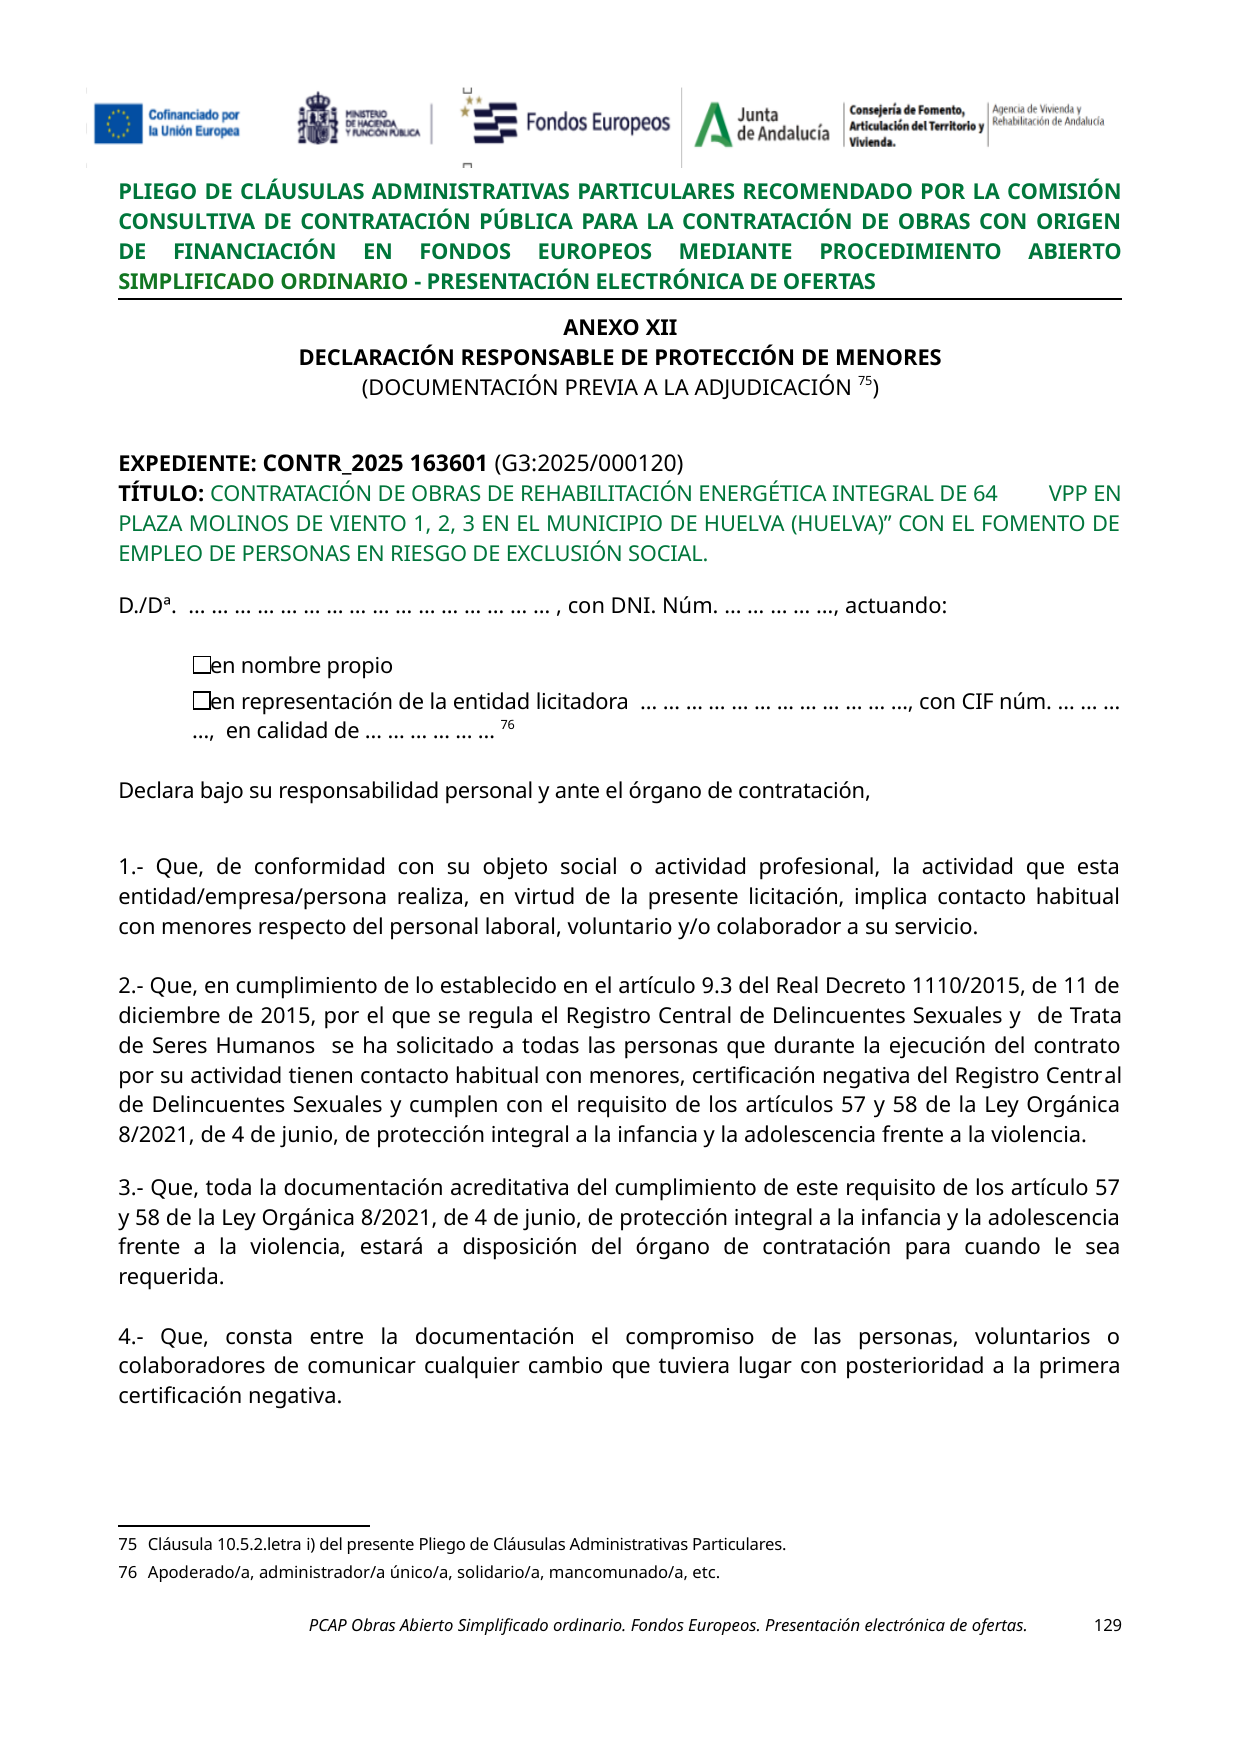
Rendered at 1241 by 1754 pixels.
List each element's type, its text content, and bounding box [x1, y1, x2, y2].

text en representación de la entidad licitadora … … … … … … … … … … … …, con CIF núm. … … … …, en calidad de … … … … … … [192, 686, 1122, 745]
text Cláusula 10.5.2.letra i) del presente Pliego de Cláusulas Administrativas Particulares. [118, 1532, 1122, 1555]
text ANEXO XII [118, 312, 1122, 342]
text EXPEDIENTE: CONTR_2025 163601 (G3:2025/000120) [118, 447, 1122, 478]
text (DOCUMENTACIÓN PREVIA A LA ADJUDICACIÓN ) [118, 372, 1122, 402]
text 3.- Que, toda la documentación acreditativa del cumplimiento de este requisito de los artículo 57 y 58 de la Ley Orgánica 8/2021, de 4 de junio, de protección integral a la infancia y la adolescencia frente a la violencia, estará a disposición del órgano de contratación para cuando le sea requerida. [118, 1172, 1122, 1291]
picture [86, 84, 1118, 168]
text TÍTULO: CONTRATACIÓN DE OBRAS DE REHABILITACIÓN ENERGÉTICA INTEGRAL DE 64 VPP EN PLAZA MOLINOS DE VIENTO 1, 2, 3 EN EL MUNICIPIO DE HUELVA (HUELVA)” CON EL FOMENTO DE EMPLEO DE PERSONAS EN RIESGO DE EXCLUSIÓN SOCIAL. [118, 478, 1122, 568]
text PLIEGO DE CLÁUSULAS ADMINISTRATIVAS PARTICULARES RECOMENDADO POR LA COMISIÓN CONSULTIVA DE CONTRATACIÓN PÚBLICA PARA LA CONTRATACIÓN DE OBRAS CON ORIGEN DE FINANCIACIÓN EN FONDOS EUROPEOS MEDIANTE PROCEDIMIENTO ABIERTO SIMPLIFICADO ORDINARIO - PRESENTACIÓN ELECTRÓNICA DE OFERTAS [118, 176, 1122, 298]
text 1.- Que, de conformidad con su objeto social o actividad profesional, la actividad que esta entidad/empresa/persona realiza, en virtud de la presente licitación, implica contacto habitual con menores respecto del personal laboral, voluntario y/o colaborador a su servicio. [118, 851, 1122, 940]
text Apoderado/a, administrador/a único/a, solidario/a, mancomunado/a, etc. [118, 1561, 1122, 1584]
text 4.- Que, consta entre la documentación el compromiso de las personas, voluntarios o colaboradores de comunicar cualquier cambio que tuviera lugar con posterioridad a la primera certificación negativa. [118, 1321, 1122, 1410]
text D./Dª. … … … … … … … … … … … … … … … … , con DNI. Núm. … … … … …, actuando: [118, 590, 1122, 620]
text DECLARACIÓN RESPONSABLE DE PROTECCIÓN DE MENORES [118, 342, 1122, 372]
text en nombre propio [192, 650, 1122, 680]
text Declara bajo su responsabilidad personal y ante el órgano de contratación, [118, 775, 1122, 805]
text 2.- Que, en cumplimiento de lo establecido en el artículo 9.3 del Real Decreto 1110/2015, de 11 de diciembre de 2015, por el que se regula el Registro Central de Delincuentes Sexuales y de Trata de Seres Humanos se ha solicitado a todas las personas que durante la ejecución del contrato por su actividad tienen contacto habitual con menores, certificación negativa del Registro Central de Delincuentes Sexuales y cumplen con el requisito de los artículos 57 y 58 de la Ley Orgánica 8/2021, de 4 de junio, de protección integral a la infancia y la adolescencia frente a la violencia. [118, 970, 1122, 1149]
